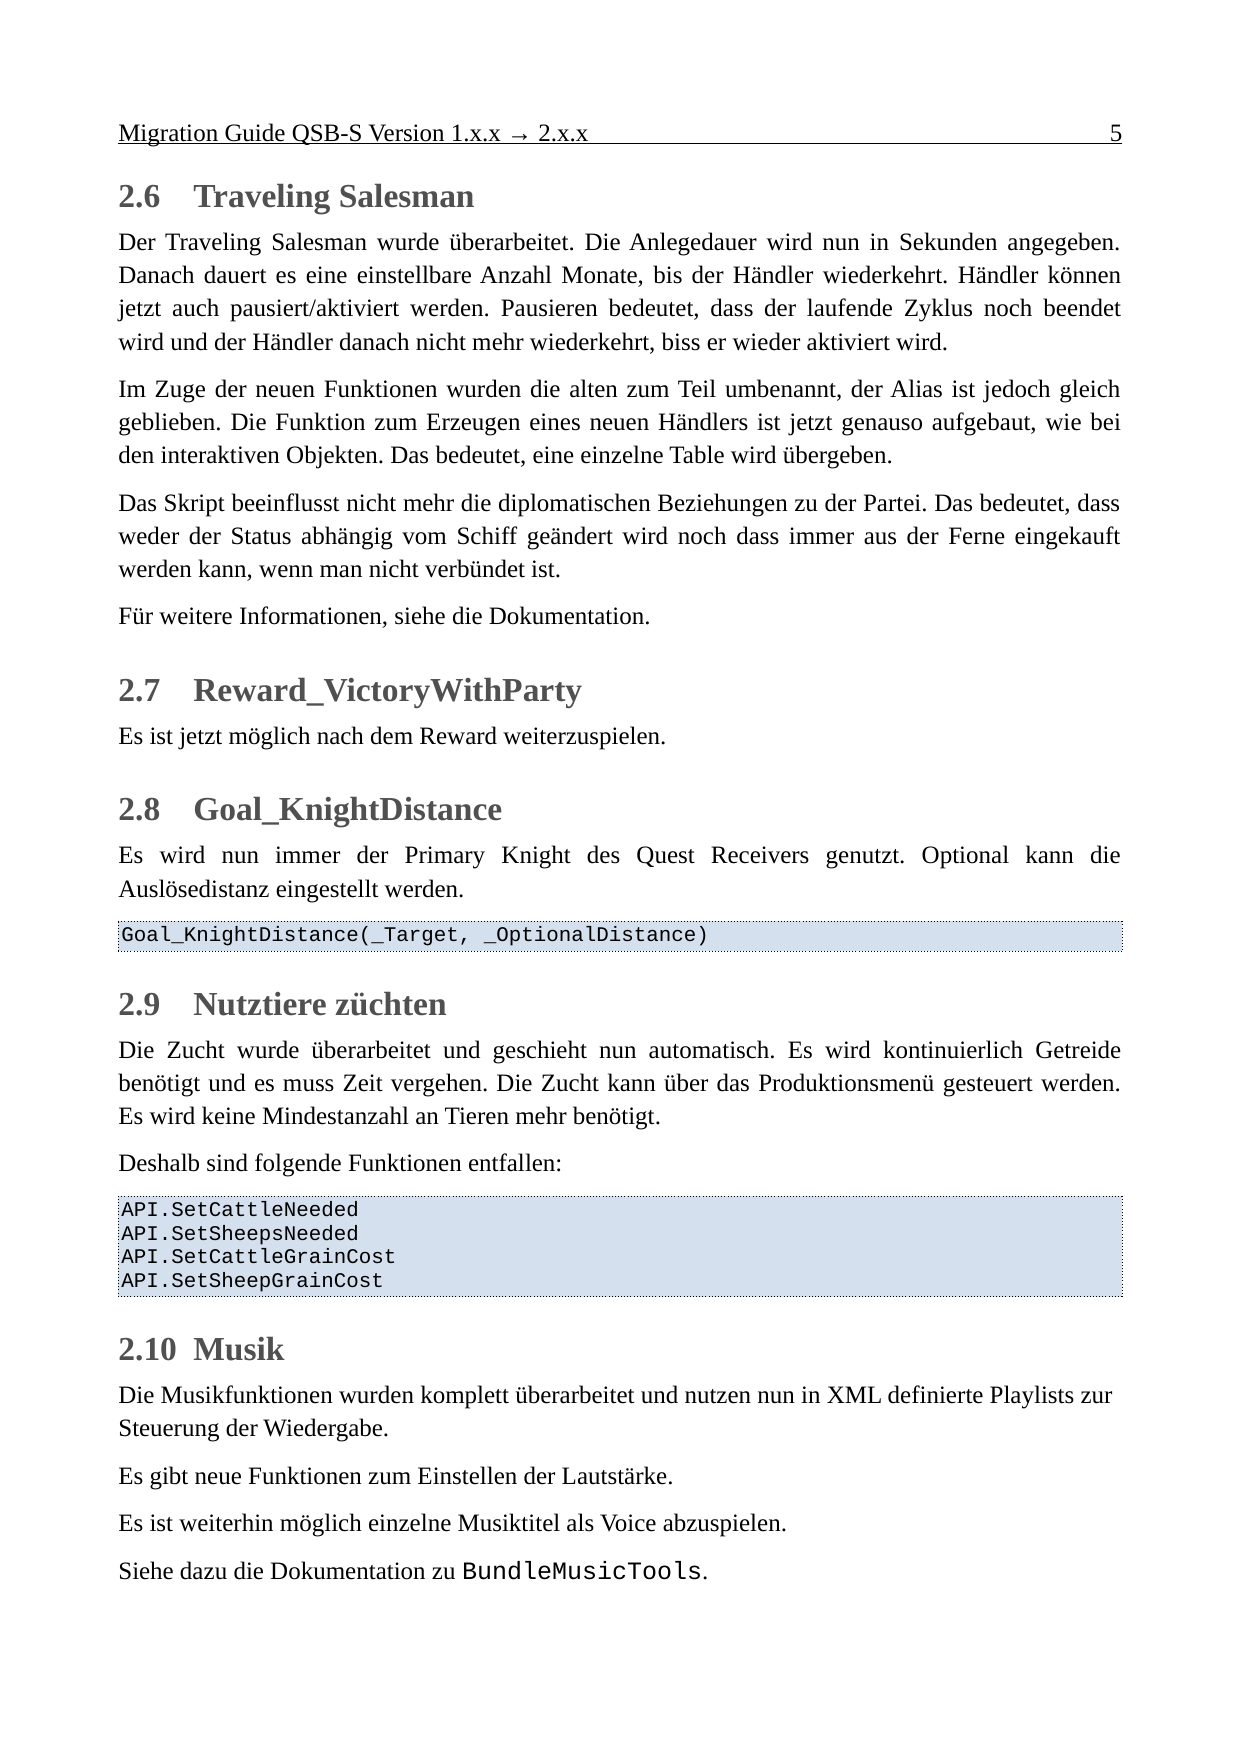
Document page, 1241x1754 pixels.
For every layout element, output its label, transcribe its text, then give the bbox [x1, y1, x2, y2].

text Im Zuge der neuen Funktionen wurden die alten zum Teil umbenannt, der Alias ist jedoch gleich geblieben. Die Funktion zum Erzeugen eines neuen Händlers ist jetzt genauso aufgebaut, wie bei den interaktiven Objekten. Das bedeutet, eine einzelne Table wird übergeben. [118, 374, 1122, 469]
text Das Skript beeinflusst nicht mehr die diplomatischen Beziehungen zu der Partei. Das bedeutet, dass weder der Status abhängig vom Schiff geändert wird noch dass immer aus der Ferne eingekauft werden kann, wenn man nicht verbündet ist. [118, 488, 1122, 583]
text Die Musikfunktionen wurden komplett überarbeitet und nutzen nun in XML definierte Playlists zur Steuerung der Wiedergabe. [118, 1380, 1122, 1442]
text Die Zucht wurde überarbeitet und geschieht nun automatisch. Es wird kontinuierlich Getreide benötigt und es muss Zeit vergehen. Die Zucht kann über das Produktionsmenü gesteuert werden. Es wird keine Mindestanzahl an Tieren mehr benötigt. [118, 1035, 1122, 1129]
text Es ist jetzt möglich nach dem Reward weiterzuspielen. [118, 721, 1122, 750]
text Es wird nun immer der Primary Knight des Quest Receivers genutzt. Optional kann die Auslösedistanz eingestellt werden. [118, 841, 1122, 902]
subtitle Traveling Salesman [118, 176, 1122, 215]
subtitle Nutztiere züchten [118, 983, 1122, 1022]
subtitle Musik [118, 1329, 1122, 1368]
text Es ist weiterhin möglich einzelne Musiktitel als Voice abzuspielen. [118, 1508, 1122, 1537]
text Für weitere Informationen, siehe die Dokumentation. [118, 601, 1122, 630]
text Siehe dazu die Dokumentation zu BundleMusicTools. [118, 1556, 1122, 1587]
text API.SetCattleNeeded API.SetSheepsNeeded API.SetCattleGrainCost API.SetSheepGrainCost [118, 1196, 1122, 1297]
subtitle Reward_VictoryWithParty [118, 670, 1122, 708]
text Goal_KnightDistance(_Target, _OptionalDistance) [118, 921, 1122, 951]
text Deshalb sind folgende Funktionen entfallen: [118, 1148, 1122, 1177]
text Der Traveling Salesman wurde überarbeitet. Die Anlegedauer wird nun in Sekunden angegeben. Danach dauert es eine einstellbare Anzahl Monate, bis der Händler wiederkehrt. Händler können jetzt auch pausiert/aktiviert werden. Pausieren bedeutet, dass der laufende Zyklus noch beendet wird und der Händler danach nicht mehr wiederkehrt, biss er wieder aktiviert wird. [118, 227, 1122, 355]
subtitle Goal_KnightDistance [118, 789, 1122, 828]
text Es gibt neue Funktionen zum Einstellen der Lautstärke. [118, 1461, 1122, 1490]
